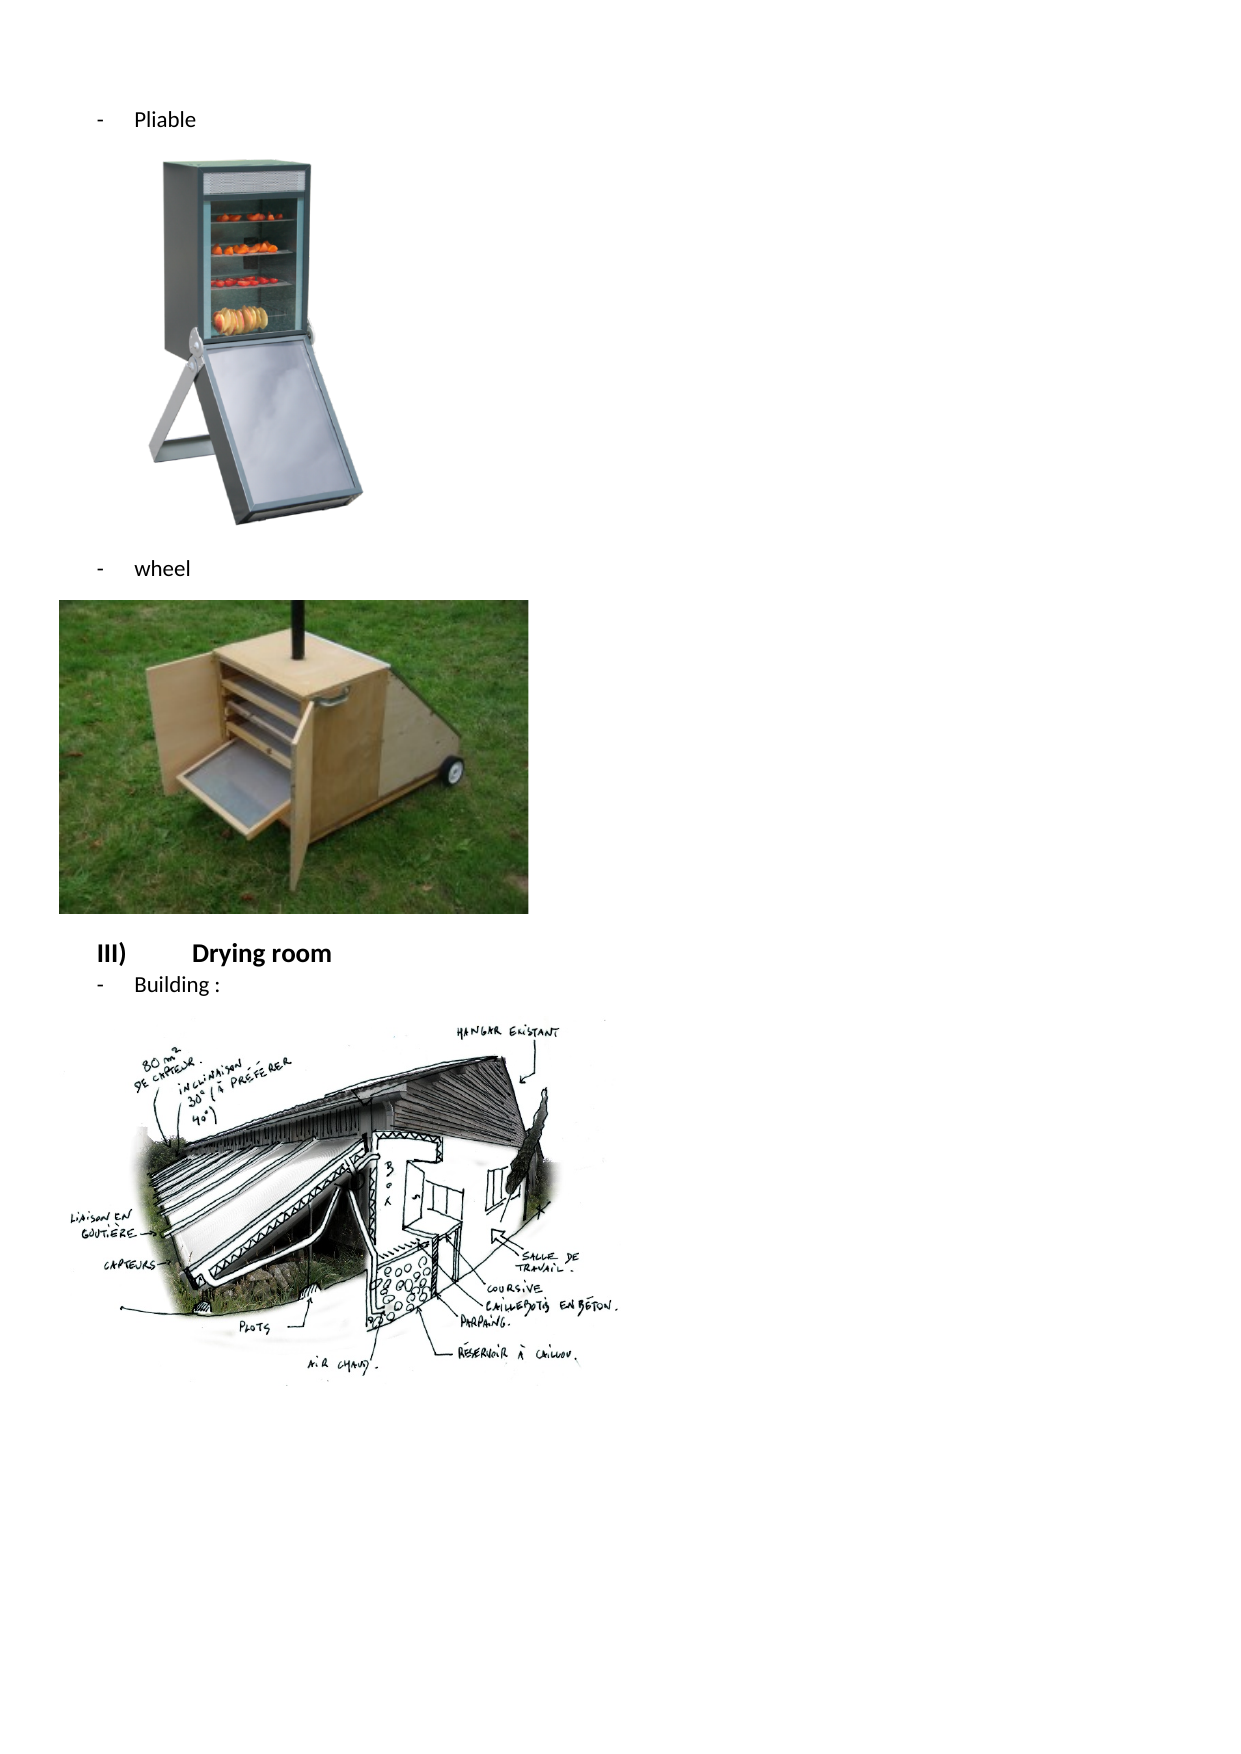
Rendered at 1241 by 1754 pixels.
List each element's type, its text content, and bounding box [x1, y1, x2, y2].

list wheel [97, 554, 1181, 582]
list Drying room [97, 936, 1181, 969]
list Building : [97, 971, 1181, 998]
list Pliable [97, 105, 1181, 133]
